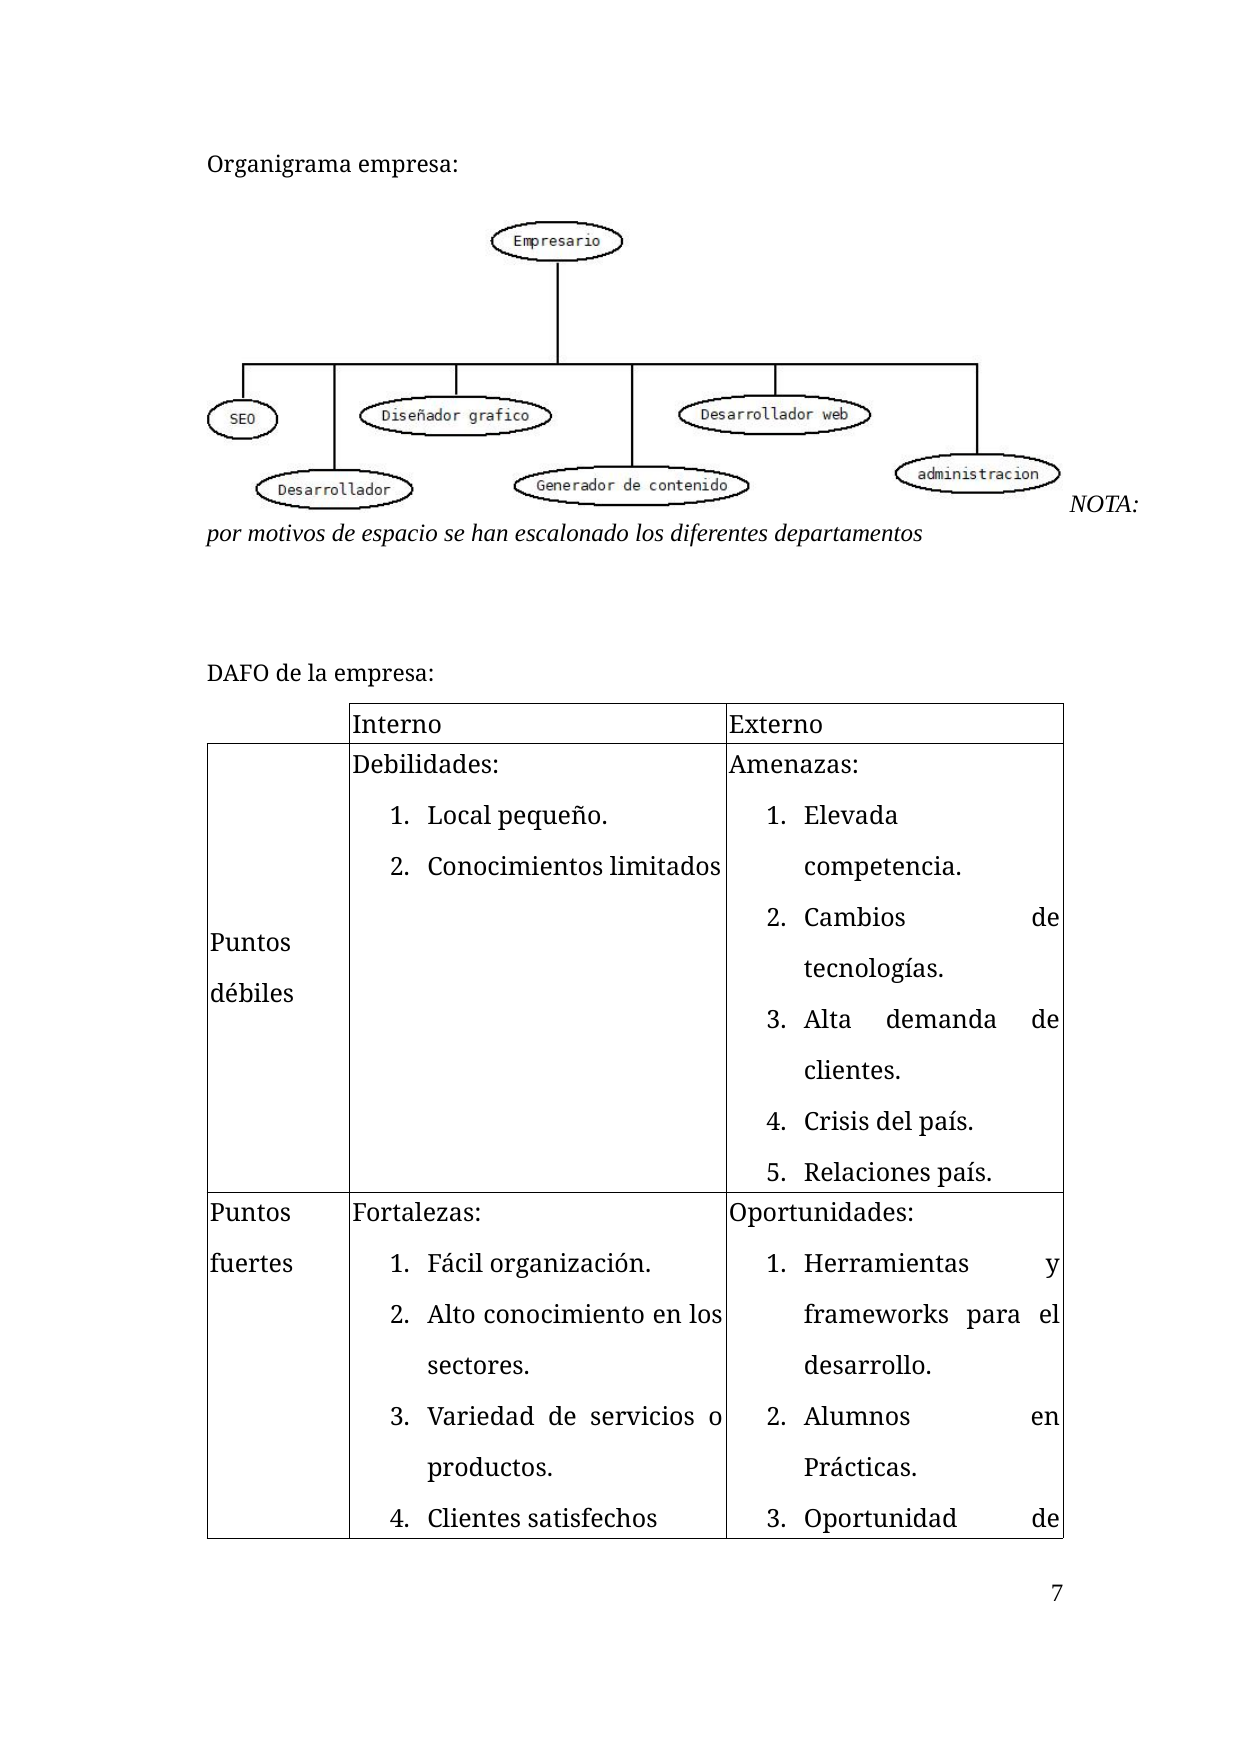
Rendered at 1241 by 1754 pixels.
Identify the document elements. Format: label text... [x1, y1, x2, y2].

text Organigrama empresa: [207, 148, 1063, 179]
table_cell Amenazas: Elevada competencia. Cambios de tecnologías. Alta demanda de clientes. Crisis del país. Relaciones país. [727, 744, 1063, 1192]
text DAFO de la empresa: [207, 656, 1063, 688]
table_cell Fortalezas: Fácil organización. Alto conocimiento en los sectores. Variedad de servicios o productos. Clientes satisfechos [350, 1193, 726, 1538]
table_header [207, 703, 349, 743]
text NOTA: por motivos de espacio se han escalonado los diferentes departamentos [207, 486, 1157, 547]
table_header Interno [350, 704, 726, 743]
table_header Externo [727, 704, 1063, 743]
table_cell Puntos débiles [208, 744, 349, 1192]
table_cell Oportunidades: Herramientas y frameworks para el desarrollo. Alumnos en Prácticas. Oportunidad de [727, 1193, 1063, 1538]
picture [206, 220, 1063, 513]
table_cell Debilidades: Local pequeño. Conocimientos limitados [350, 744, 726, 1192]
table_cell Puntos fuertes [208, 1193, 349, 1538]
